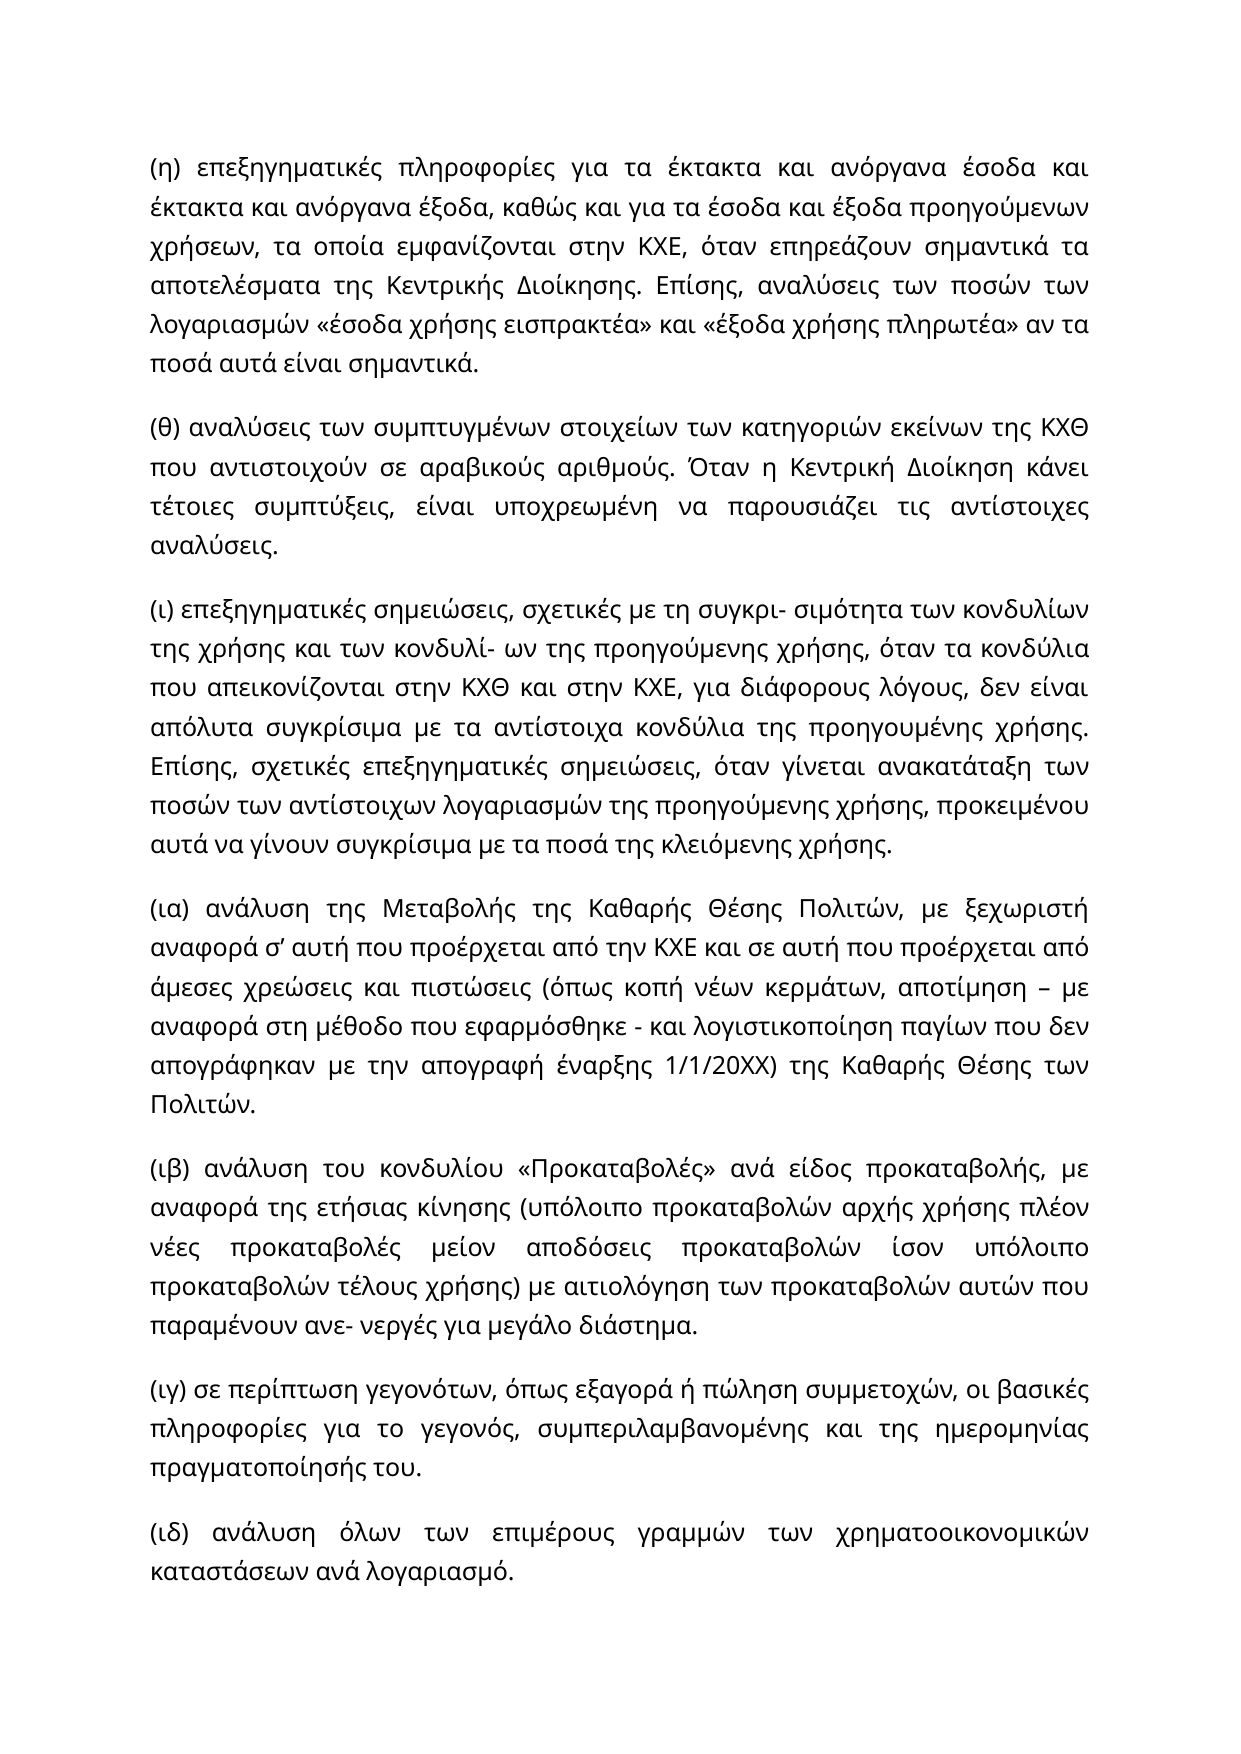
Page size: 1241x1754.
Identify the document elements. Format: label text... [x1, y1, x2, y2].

text (η) επεξηγηματικές πληροφορίες για τα έκτακτα και ανόργανα έσοδα και έκτακτα και ανόργανα έξοδα, καθώς και για τα έσοδα και έξοδα προηγούμενων χρήσεων, τα οποία εμφανίζονται στην ΚΧΕ, όταν επηρεάζουν σημαντικά τα αποτελέσματα της Κεντρικής Διοίκησης. Επίσης, αναλύσεις των ποσών των λογαριασμών «έσοδα χρήσης εισπρακτέα» και «έξοδα χρήσης πληρωτέα» αν τα ποσά αυτά είναι σημαντικά. [150, 150, 1090, 380]
text (ι) επεξηγηματικές σημειώσεις, σχετικές με τη συγκρι- σιμότητα των κονδυλίων της χρήσης και των κονδυλί- ων της προηγούμενης χρήσης, όταν τα κονδύλια που απεικονίζονται στην ΚΧΘ και στην ΚΧΕ, για διάφορους λόγους, δεν είναι απόλυτα συγκρίσιμα με τα αντίστοιχα κονδύλια της προηγουμένης χρήσης. Επίσης, σχετικές επεξηγηματικές σημειώσεις, όταν γίνεται ανακατάταξη των ποσών των αντίστοιχων λογαριασμών της προηγούμενης χρήσης, προκειμένου αυτά να γίνουν συγκρίσιμα με τα ποσά της κλειόμενης χρήσης. [150, 592, 1090, 861]
text (ια) ανάλυση της Μεταβολής της Καθαρής Θέσης Πολιτών, με ξεχωριστή αναφορά σ’ αυτή που προέρχεται από την ΚΧΕ και σε αυτή που προέρχεται από άμεσες χρεώσεις και πιστώσεις (όπως κοπή νέων κερμάτων, αποτίμηση – με αναφορά στη μέθοδο που εφαρμόσθηκε - και λογιστικοποίηση παγίων που δεν απογράφηκαν με την απογραφή έναρξης 1/1/20ΧΧ) της Καθαρής Θέσης των Πολιτών. [150, 891, 1090, 1121]
text (ιβ) ανάλυση του κονδυλίου «Προκαταβολές» ανά είδος προκαταβολής, με αναφορά της ετήσιας κίνησης (υπόλοιπο προκαταβολών αρχής χρήσης πλέον νέες προκαταβολές μείον αποδόσεις προκαταβολών ίσον υπόλοιπο προκαταβολών τέλους χρήσης) με αιτιολόγηση των προκαταβολών αυτών που παραμένουν ανε- νεργές για μεγάλο διάστημα. [150, 1151, 1090, 1342]
text (θ) αναλύσεις των συμπτυγμένων στοιχείων των κατηγοριών εκείνων της ΚΧΘ που αντιστοιχούν σε αραβικούς αριθμούς. Όταν η Κεντρική Διοίκηση κάνει τέτοιες συμπτύξεις, είναι υποχρεωμένη να παρουσιάζει τις αντίστοιχες αναλύσεις. [150, 410, 1090, 562]
text (ιδ) ανάλυση όλων των επιμέρους γραμμών των χρηματοοικονομικών καταστάσεων ανά λογαριασμό. [150, 1514, 1090, 1587]
text (ιγ) σε περίπτωση γεγονότων, όπως εξαγορά ή πώληση συμμετοχών, οι βασικές πληροφορίες για το γεγονός, συμπεριλαμβανομένης και της ημερομηνίας πραγματοποίησής του. [150, 1372, 1090, 1484]
